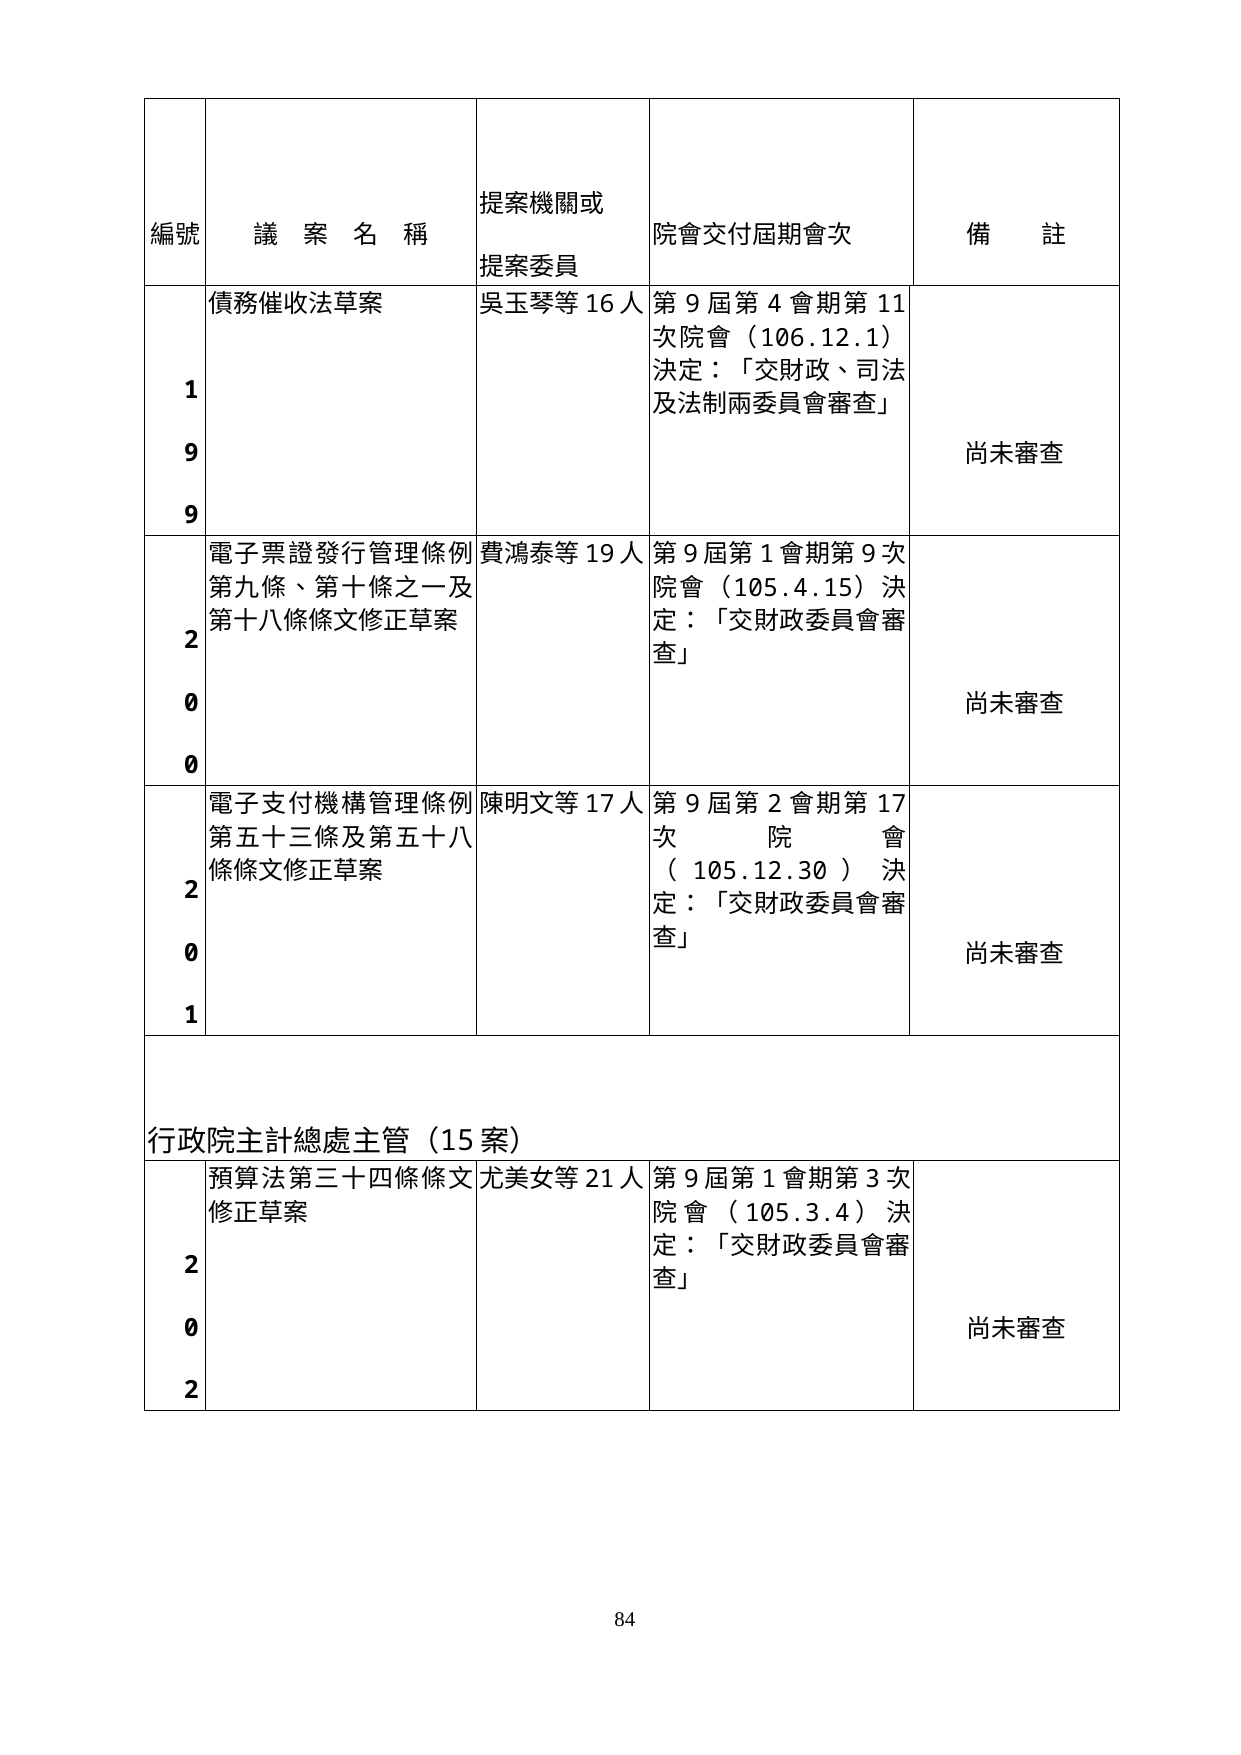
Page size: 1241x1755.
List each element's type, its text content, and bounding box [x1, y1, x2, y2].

table_header 院會交付屆期會次 [650, 99, 913, 285]
table_cell 第9屆第2會期第17次院會（105.12.30）決定：「交財政委員會審查」 [650, 786, 909, 1035]
table_cell 電子票證發行管理條例第九條、第十條之一及第十八條條文修正草案 [206, 536, 476, 785]
table_cell 第9屆第1會期第9次院會（105.4.15）決定：「交財政委員會審查」 [650, 536, 909, 785]
table_cell 預算法第三十四條條文修正草案 [206, 1161, 476, 1410]
table_cell [145, 786, 205, 1035]
table_cell 尚未審查 [910, 786, 1119, 1035]
table_cell [145, 1161, 205, 1410]
table_cell 尚未審查 [910, 286, 1119, 535]
table_cell 陳明文等17人 [477, 786, 649, 1035]
table_cell 第9屆第1會期第3次院會（105.3.4）決定：「交財政委員會審查」 [650, 1161, 913, 1410]
table_cell 尚未審查 [914, 1161, 1119, 1410]
table_cell 電子支付機構管理條例第五十三條及第五十八條條文修正草案 [206, 786, 476, 1035]
table_cell 費鴻泰等19人 [477, 536, 649, 785]
table_cell [145, 286, 205, 535]
table_header 提案機關或 提案委員 [477, 99, 649, 285]
table_cell 尤美女等21人 [477, 1161, 649, 1410]
table_cell 債務催收法草案 [206, 286, 476, 535]
table_cell [145, 536, 205, 785]
table_cell 行政院主計總處主管（15案） [145, 1036, 1119, 1160]
table_header 議 案 名 稱 [206, 99, 476, 285]
table_cell 吳玉琴等16人 [477, 286, 649, 535]
table_cell 第9屆第4會期第11次院會（106.12.1）決定：「交財政、司法及法制兩委員會審查」 [650, 286, 909, 535]
table_cell 尚未審查 [910, 536, 1119, 785]
table_header 編號 [145, 99, 205, 285]
table_header 備 註 [914, 99, 1119, 285]
